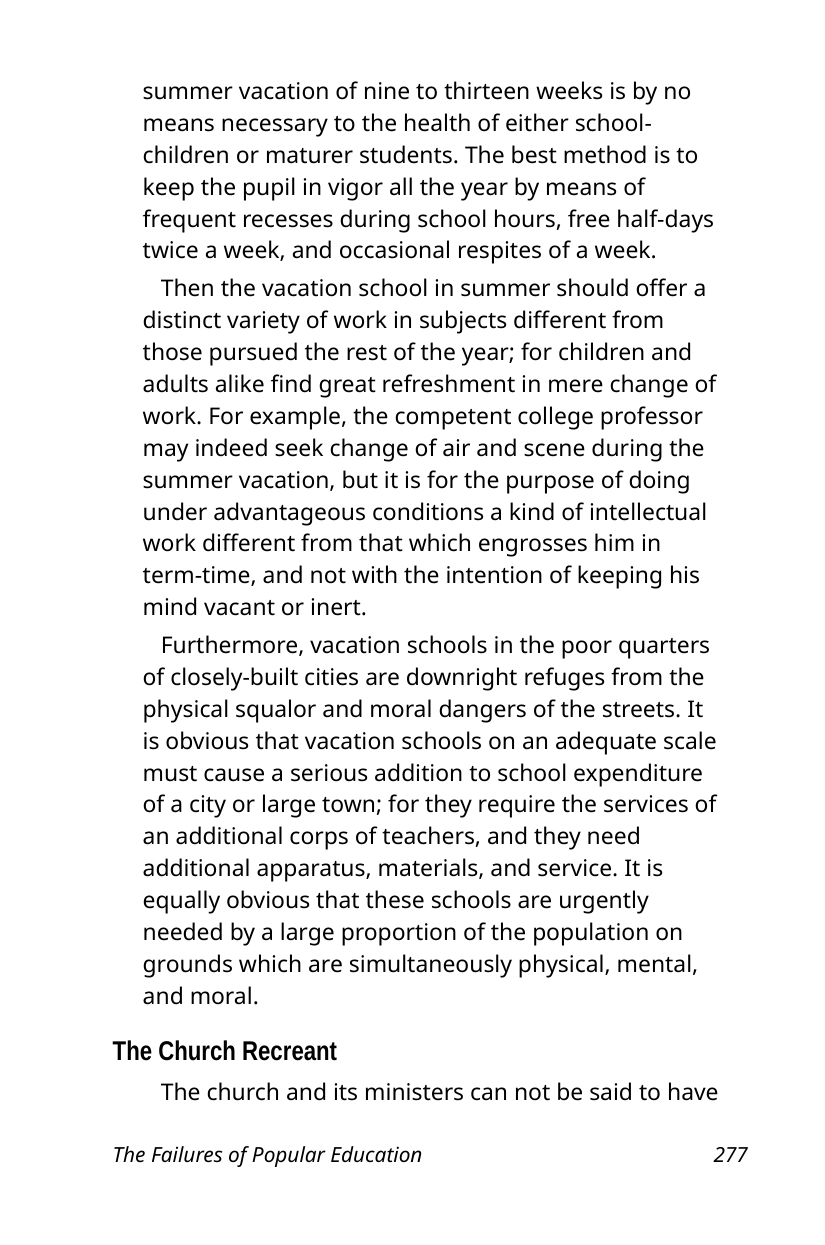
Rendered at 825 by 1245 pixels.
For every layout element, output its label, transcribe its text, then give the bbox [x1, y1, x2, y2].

text Furthermore, vacation schools in the poor quarters of closely-built cities are downright refuges from the physical squalor and moral dangers of the streets. It is obvious that vacation schools on an adequate scale must cause a serious addition to school expenditure of a city or large town; for they require the services of an additional corps of teachers, and they need additional apparatus, materials, and service. It is equally obvious that these schools are urgently needed by a large proportion of the population on grounds which are simultaneously physical, mental, and moral. [142, 629, 720, 1011]
subtitle The Church Recreant [112, 1035, 750, 1066]
text summer vacation of nine to thirteen weeks is by no means necessary to the health of either school-children or maturer students. The best method is to keep the pupil in vigor all the year by means of frequent recesses during school hours, free half-days twice a week, and occasional respites of a week. [142, 75, 720, 266]
text Then the vacation school in summer should offer a distinct variety of work in subjects different from those pursued the rest of the year; for children and adults alike find great refreshment in mere change of work. For example, the competent college professor may indeed seek change of air and scene during the summer vacation, but it is for the purpose of doing under advantageous conditions a kind of intellectual work different from that which engrosses him in term-time, and not with the intention of keeping his mind vacant or inert. [142, 272, 720, 622]
text The church and its ministers can not be said to have [142, 1075, 720, 1107]
